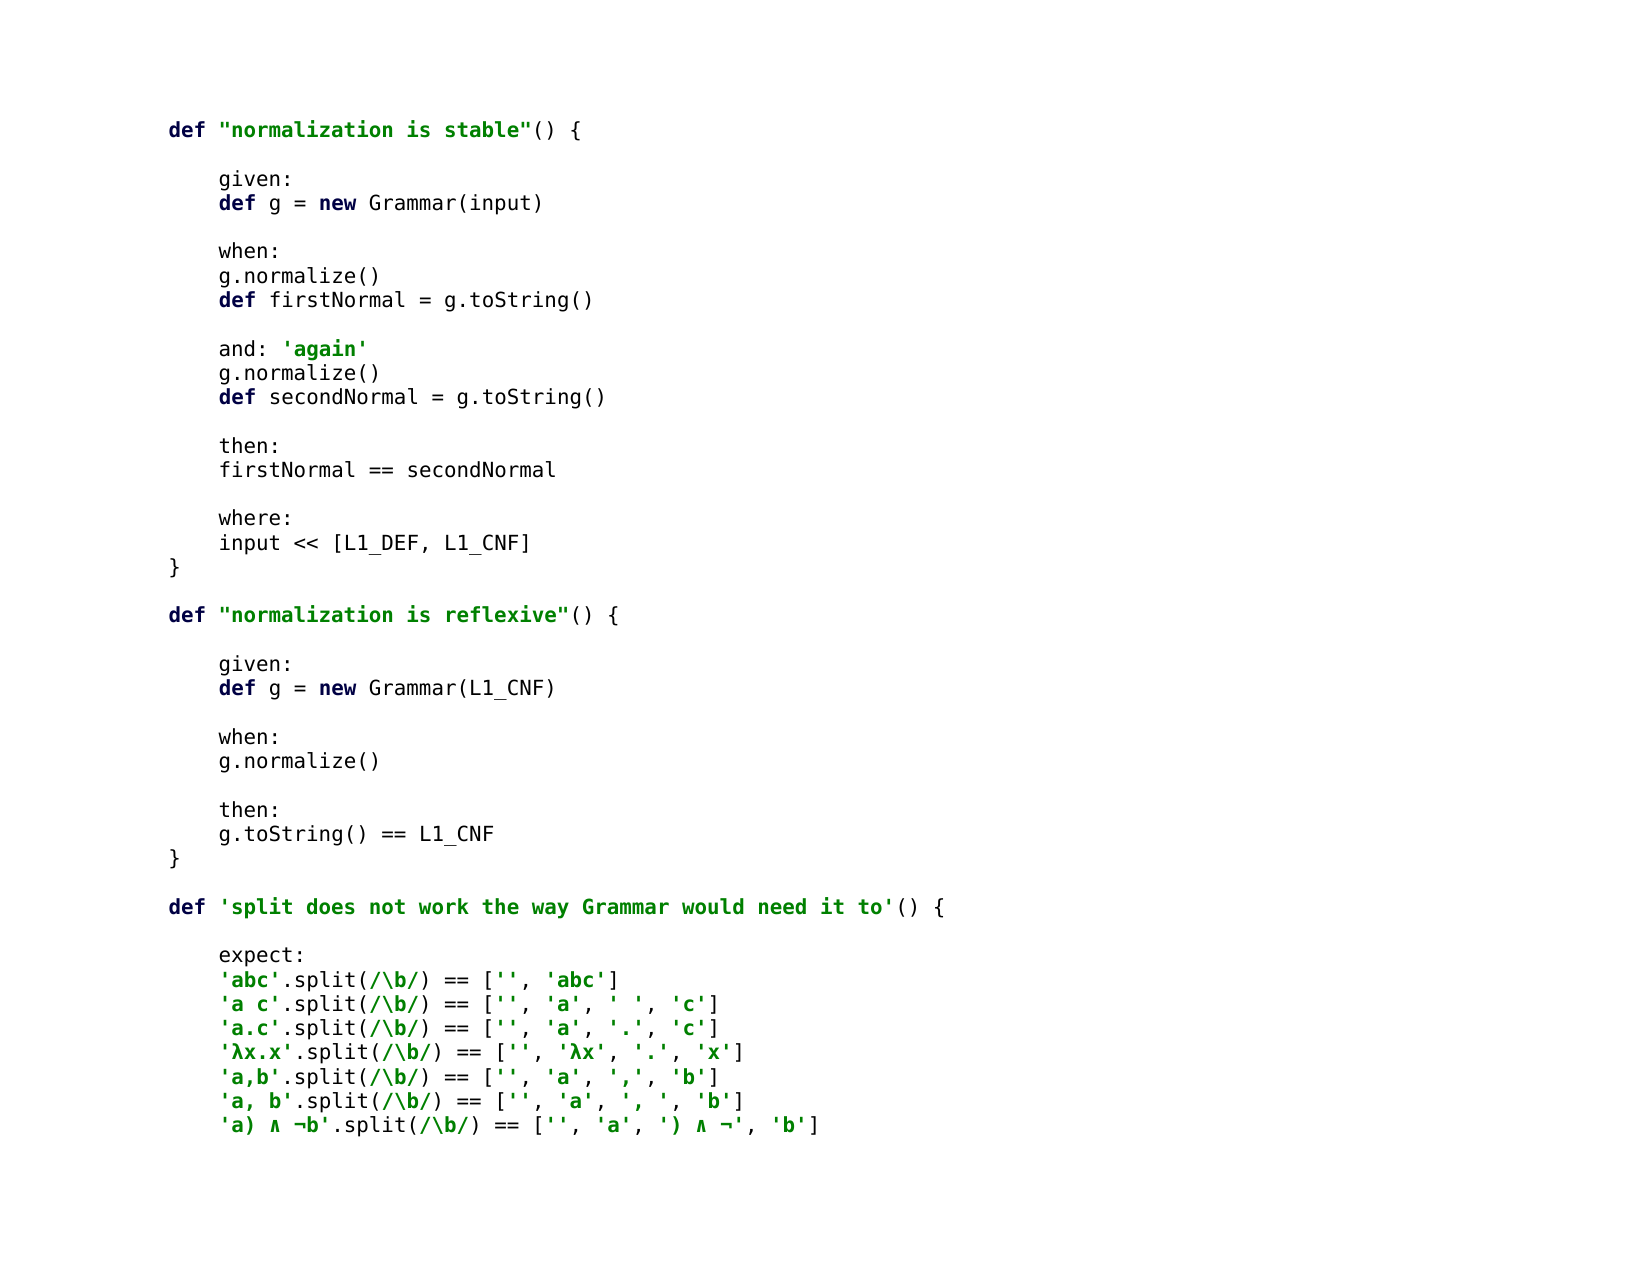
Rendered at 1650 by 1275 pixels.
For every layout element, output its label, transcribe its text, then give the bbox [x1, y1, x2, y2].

text expect: [118, 943, 1532, 968]
text def 'split does not work the way Grammar would need it to'() { [118, 895, 1532, 919]
text g.normalize() [118, 264, 1532, 288]
text g.toString() == L1_CNF [118, 822, 1532, 846]
text 'a, b'.split(/\b/) == ['', 'a', ', ', 'b'] [118, 1089, 1532, 1113]
text 'abc'.split(/\b/) == ['', 'abc'] [118, 968, 1532, 992]
text 'a c'.split(/\b/) == ['', 'a', ' ', 'c'] [118, 992, 1532, 1016]
text } [118, 846, 1532, 871]
text 'a.c'.split(/\b/) == ['', 'a', '.', 'c'] [118, 1016, 1532, 1040]
text given: [118, 167, 1532, 191]
text g.normalize() [118, 361, 1532, 385]
text then: [118, 434, 1532, 458]
text when: [118, 239, 1532, 264]
text when: [118, 725, 1532, 749]
text given: [118, 652, 1532, 676]
text 'a) ∧ ¬b'.split(/\b/) == ['', 'a', ') ∧ ¬', 'b'] [118, 1113, 1532, 1137]
text where: [118, 506, 1532, 531]
text def firstNormal = g.toString() [118, 288, 1532, 312]
text def g = new Grammar(L1_CNF) [118, 676, 1532, 701]
text and: 'again' [118, 337, 1532, 361]
text def secondNormal = g.toString() [118, 385, 1532, 409]
text firstNormal == secondNormal [118, 458, 1532, 482]
text input << [L1_DEF, L1_CNF] [118, 531, 1532, 555]
text 'λx.x'.split(/\b/) == ['', 'λx', '.', 'x'] [118, 1040, 1532, 1065]
text 'a,b'.split(/\b/) == ['', 'a', ',', 'b'] [118, 1065, 1532, 1089]
text def "normalization is reflexive"() { [118, 603, 1532, 628]
text def "normalization is stable"() { [118, 118, 1532, 142]
text def g = new Grammar(input) [118, 191, 1532, 215]
text then: [118, 798, 1532, 822]
text g.normalize() [118, 749, 1532, 773]
text } [118, 555, 1532, 579]
